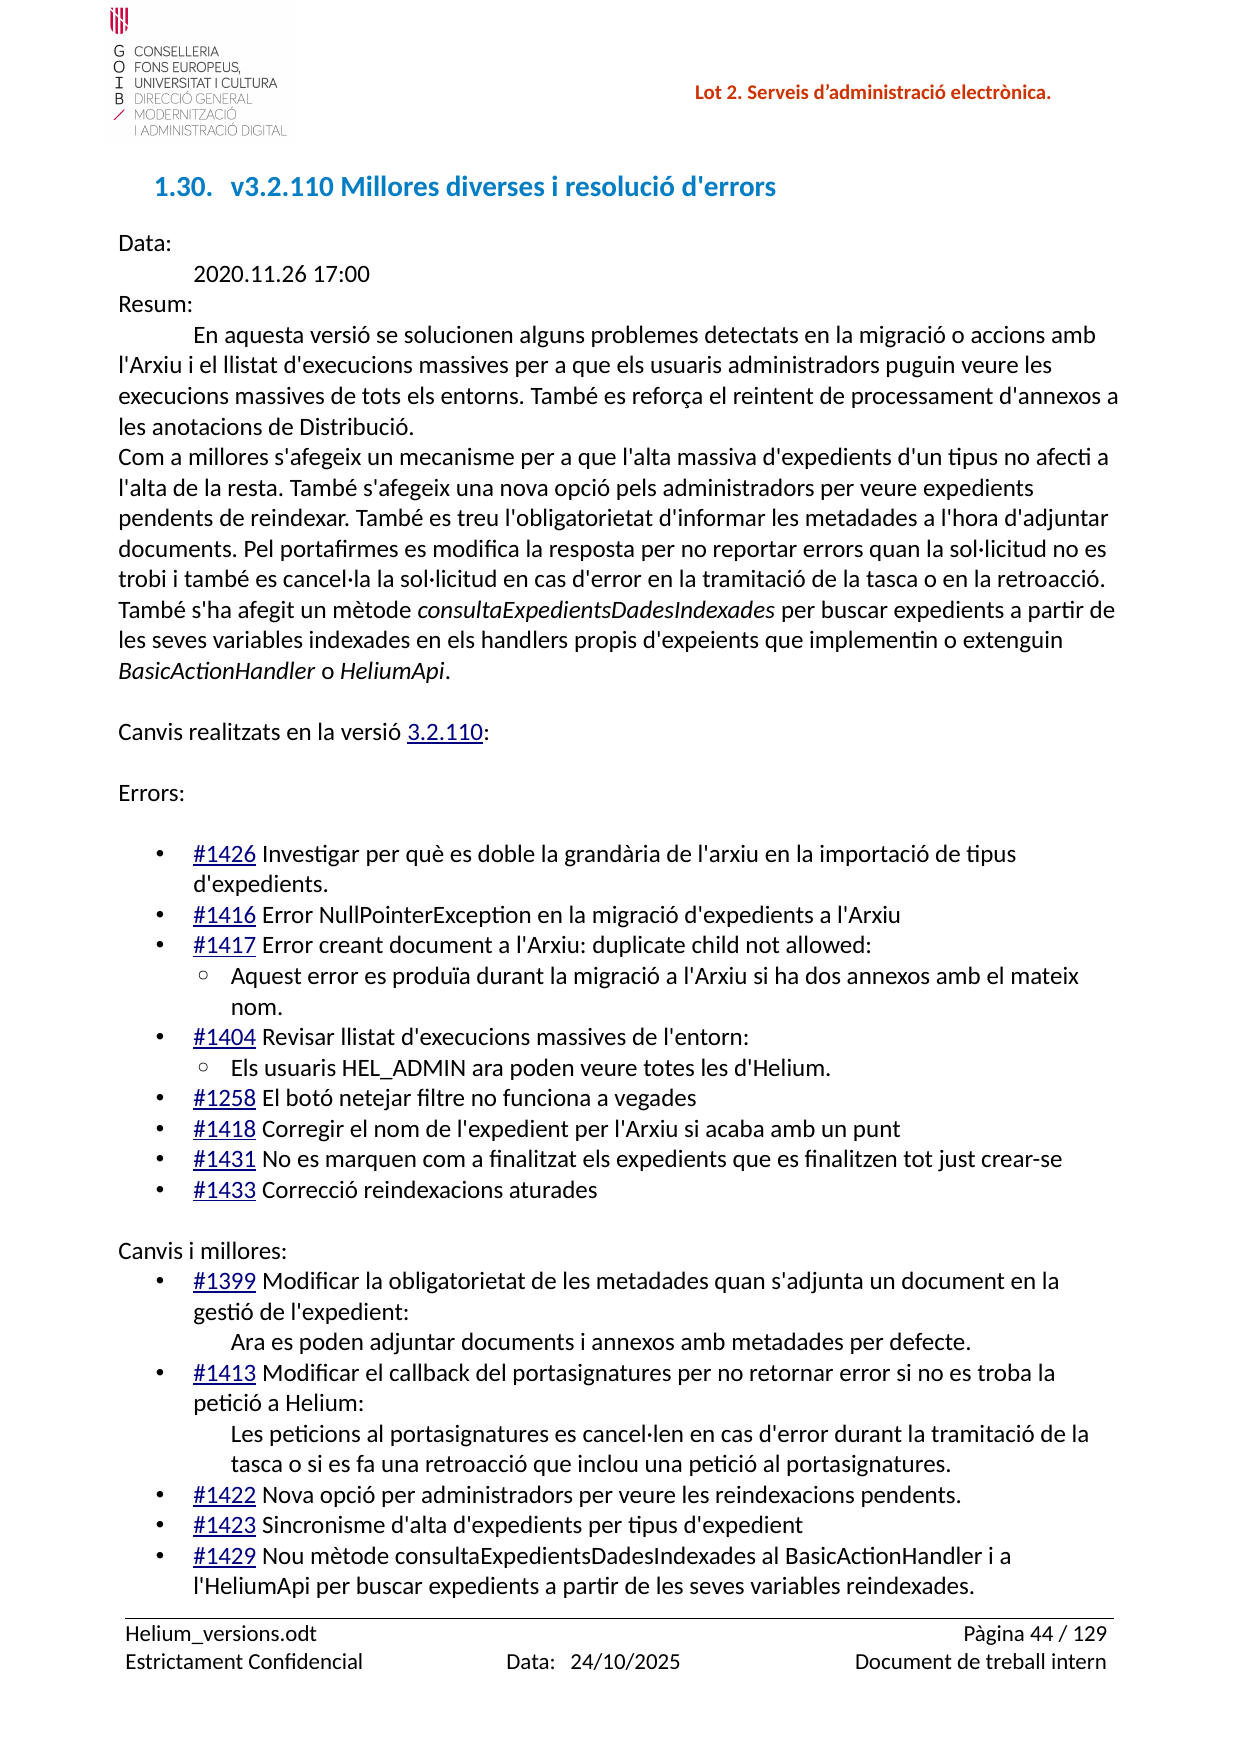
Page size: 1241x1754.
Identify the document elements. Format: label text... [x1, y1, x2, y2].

list #1418 Corregir el nom de l'expedient per l'Arxiu si acaba amb un punt [156, 1113, 1122, 1143]
list #1417 Error creant document a l'Arxiu: duplicate child not allowed: [156, 929, 1122, 960]
text Canvis i millores: [118, 1235, 1122, 1265]
list Els usuaris HEL_ADMIN ara poden veure totes les d'Helium. [193, 1052, 1122, 1082]
text Errors: [118, 777, 1122, 807]
subtitle v3.2.110 Millores diverses i resolució d'errors [153, 168, 1122, 204]
list #1433 Correcció reindexacions aturades [156, 1174, 1122, 1204]
list #1422 Nova opció per administradors per veure les reindexacions pendents. [156, 1479, 1122, 1509]
list #1413 Modificar el callback del portasignatures per no retornar error si no es troba la petició a Helium: [156, 1357, 1122, 1418]
list #1404 Revisar llistat d'execucions massives de l'entorn: [156, 1021, 1122, 1052]
list Ara es poden adjuntar documents i annexos amb metadades per defecte. [193, 1326, 1122, 1357]
list #1416 Error NullPointerException en la migració d'expedients a l'Arxiu [156, 899, 1122, 929]
text Com a millores s'afegeix un mecanisme per a que l'alta massiva d'expedients d'un tipus no afecti a l'alta de la resta. També s'afegeix una nova opció pels administradors per veure expedients pendents de reindexar. També es treu l'obligatorietat d'informar les metadades a l'hora d'adjuntar documents. Pel portafirmes es modifica la resposta per no reportar errors quan la sol·licitud no es trobi i també es cancel·la la sol·licitud en cas d'error en la tramitació de la tasca o en la retroacció. També s'ha afegit un mètode consultaExpedientsDadesIndexades per buscar expedients a partir de les seves variables indexades en els handlers propis d'expeients que implementin o extenguin BasicActionHandler o HeliumApi. [118, 441, 1122, 685]
list #1429 Nou mètode consultaExpedientsDadesIndexades al BasicActionHandler i a l'HeliumApi per buscar expedients a partir de les seves variables reindexades. [156, 1540, 1122, 1601]
text Resum: [118, 289, 1122, 319]
text 2020.11.26 17:00 [118, 258, 1122, 289]
list #1431 No es marquen com a finalitzat els expedients que es finalitzen tot just crear-se [156, 1143, 1122, 1174]
list Aquest error es produïa durant la migració a l'Arxiu si ha dos annexos amb el mateix nom. [193, 960, 1122, 1021]
list #1423 Sincronisme d'alta d'expedients per tipus d'expedient [156, 1509, 1122, 1540]
list #1426 Investigar per què es doble la grandària de l'arxiu en la importació de tipus d'expedients. [156, 838, 1122, 899]
text Canvis realitzats en la versió 3.2.110: [118, 716, 1122, 746]
list #1399 Modificar la obligatorietat de les metadades quan s'adjunta un document en la gestió de l'expedient: [156, 1265, 1122, 1326]
text Data: [118, 228, 1122, 258]
list Les peticions al portasignatures es cancel·len en cas d'error durant la tramitació de la tasca o si es fa una retroacció que inclou una petició al portasignatures. [193, 1418, 1122, 1479]
picture [100, 0, 297, 144]
list #1258 El botó netejar filtre no funciona a vegades [156, 1082, 1122, 1113]
text En aquesta versió se solucionen alguns problemes detectats en la migració o accions amb l'Arxiu i el llistat d'execucions massives per a que els usuaris administradors puguin veure les execucions massives de tots els entorns. També es reforça el reintent de processament d'annexos a les anotacions de Distribució. [118, 319, 1122, 441]
